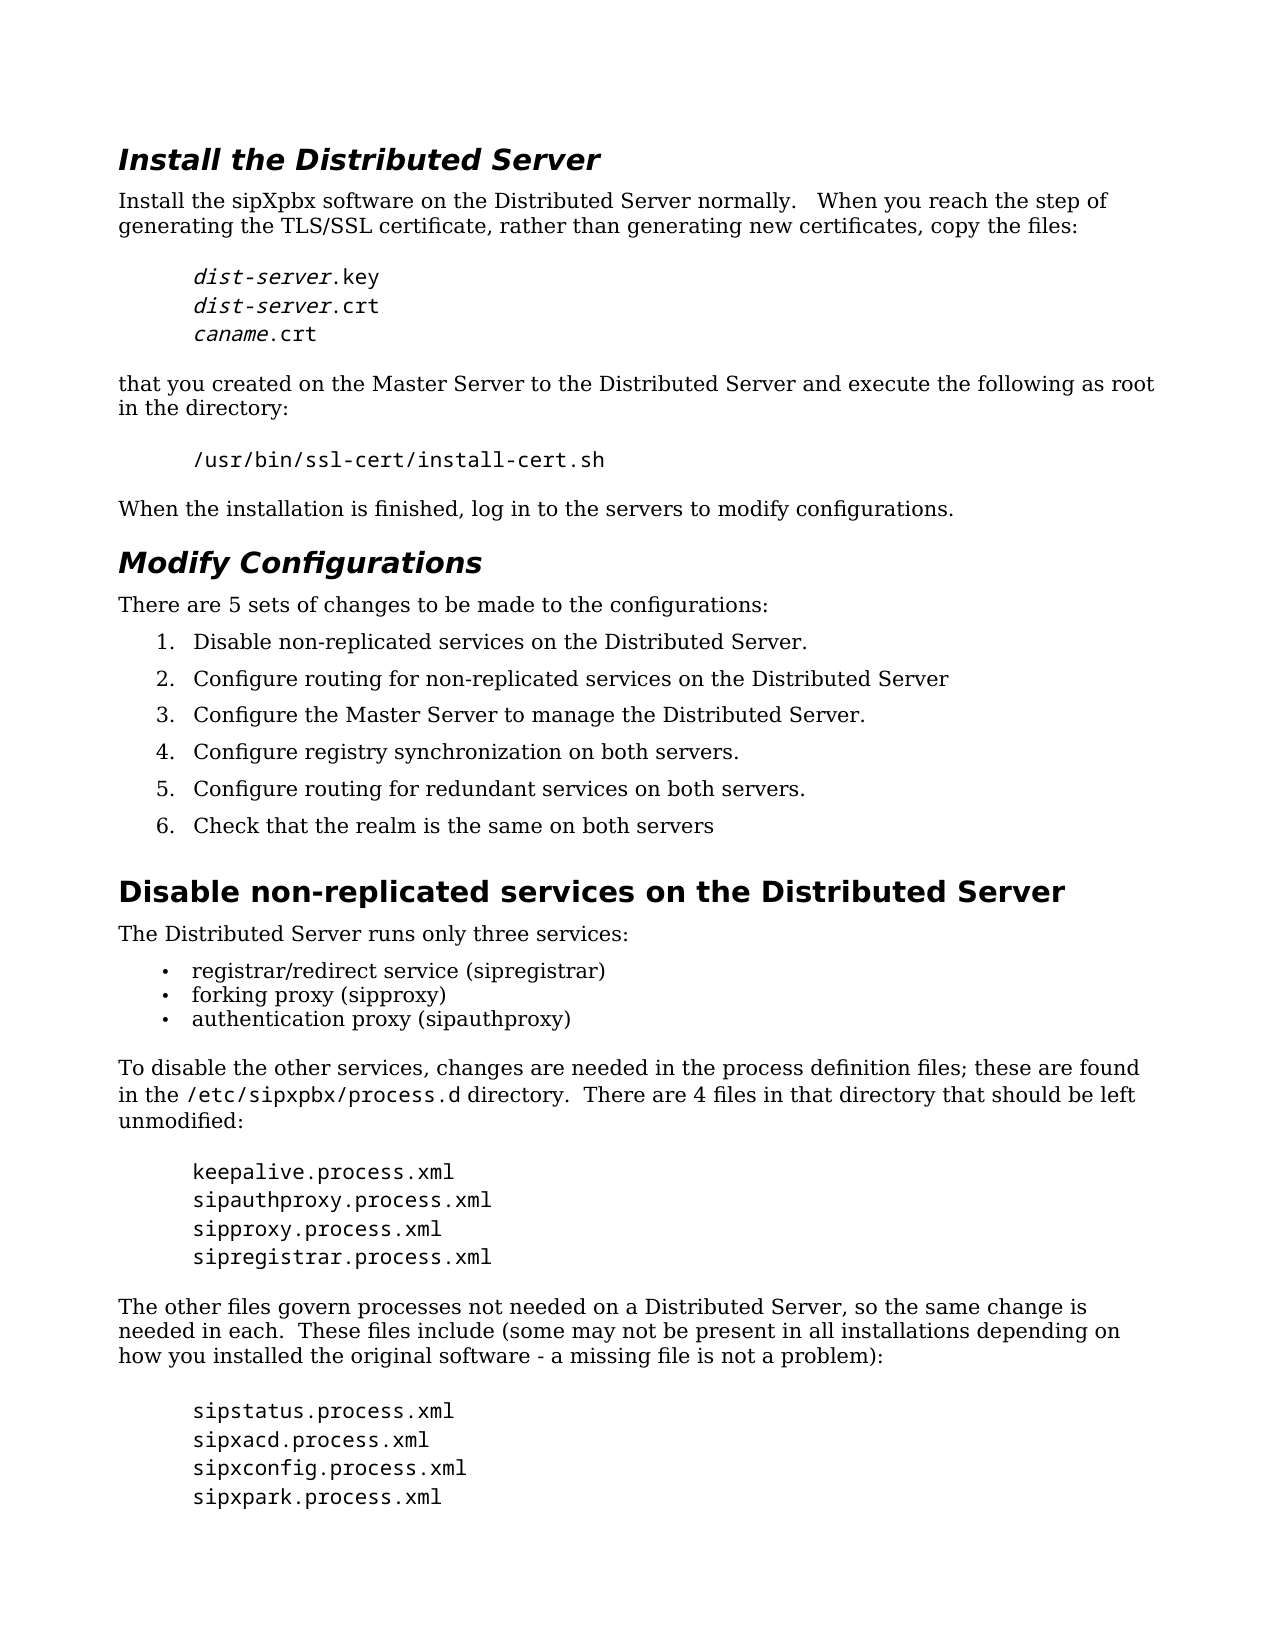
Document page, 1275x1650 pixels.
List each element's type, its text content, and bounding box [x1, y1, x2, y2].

text sipstatus.process.xml [192, 1396, 1157, 1425]
subtitle Disable non-replicated services on the Distributed Server [118, 876, 1157, 909]
text sipxconfig.process.xml [192, 1453, 1157, 1482]
text When the installation is finished, log in to the servers to modify configurations. [118, 497, 1157, 522]
text sipauthproxy.process.xml [192, 1186, 1157, 1214]
list Disable non-replicated services on the Distributed Server. [156, 630, 1157, 654]
text sipregistrar.process.xml [192, 1242, 1157, 1271]
text To disable the other services, changes are needed in the process definition files; these are found in the /etc/sipxpbx/process.d directory. There are 4 files in that directory that should be left unmodified: [118, 1056, 1157, 1133]
list forking proxy (sipproxy) [162, 983, 1157, 1007]
subtitle Install the Distributed Server [118, 143, 1157, 177]
text that you created on the Master Server to the Distributed Server and execute the following as root in the directory: [118, 372, 1157, 421]
text sipxacd.process.xml [192, 1425, 1157, 1453]
list Configure the Master Server to manage the Distributed Server. [156, 703, 1157, 728]
list Configure routing for redundant services on both servers. [156, 777, 1157, 801]
list registrar/redirect service (sipregistrar) [162, 959, 1157, 983]
list authentication proxy (sipauthproxy) [162, 1007, 1157, 1032]
subtitle Modify Configurations [118, 547, 1157, 581]
text sipproxy.process.xml [192, 1214, 1157, 1242]
text The Distributed Server runs only three services: [118, 922, 1157, 946]
text dist-server.key dist-server.crt [192, 262, 1157, 319]
list Check that the realm is the same on both servers [156, 814, 1157, 838]
text /usr/bin/ssl-cert/install-cert.sh [192, 445, 1157, 473]
text caname.crt [192, 319, 1157, 348]
text There are 5 sets of changes to be made to the configurations: [118, 593, 1157, 617]
text sipxpark.process.xml [192, 1482, 1157, 1510]
text Install the sipXpbx software on the Distributed Server normally. When you reach the step of generating the TLS/SSL certificate, rather than generating new certificates, copy the files: [118, 189, 1157, 238]
list Configure registry synchronization on both servers. [156, 740, 1157, 764]
text The other files govern processes not needed on a Distributed Server, so the same change is needed in each. These files include (some may not be present in all installations depending on how you installed the original software - a missing file is not a problem): [118, 1295, 1157, 1368]
text keepalive.process.xml [192, 1157, 1157, 1186]
list Configure routing for non-replicated services on the Distributed Server [156, 667, 1157, 691]
